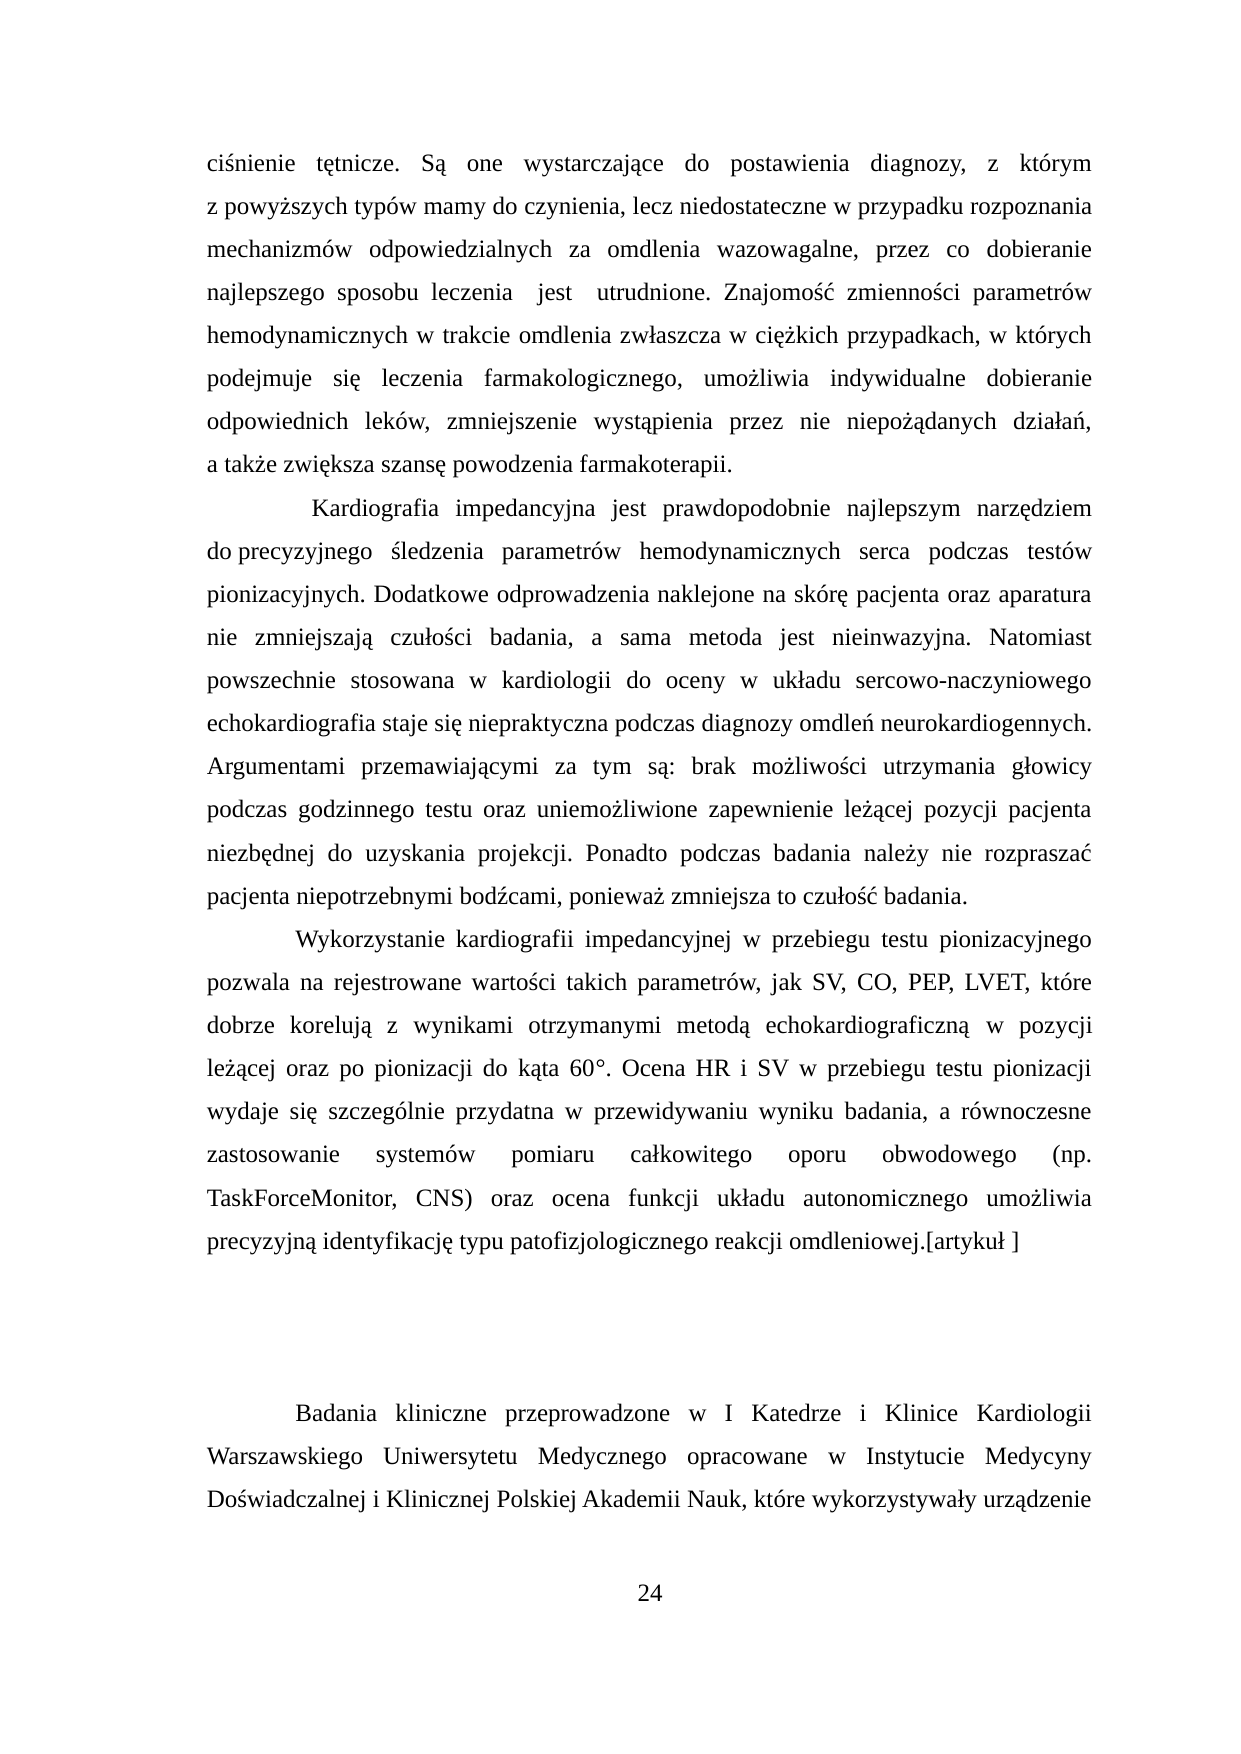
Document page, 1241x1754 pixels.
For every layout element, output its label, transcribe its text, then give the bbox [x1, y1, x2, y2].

text Kardiografia impedancyjna jest prawdopodobnie najlepszym narzędziem do precyzyjnego śledzenia parametrów hemodynamicznych serca podczas testów pionizacyjnych. Dodatkowe odprowadzenia naklejone na skórę pacjenta oraz aparatura nie zmniejszają czułości badania, a sama metoda jest nieinwazyjna. Natomiast powszechnie stosowana w kardiologii do oceny w układu sercowo-naczyniowego echokardiografia staje się niepraktyczna podczas diagnozy omdleń neurokardiogennych. Argumentami przemawiającymi za tym są: brak możliwości utrzymania głowicy podczas godzinnego testu oraz uniemożliwione zapewnienie leżącej pozycji pacjenta niezbędnej do uzyskania projekcji. Ponadto podczas badania należy nie rozpraszać pacjenta niepotrzebnymi bodźcami, ponieważ zmniejsza to czułość badania. [207, 493, 1093, 909]
text Badania kliniczne przeprowadzone w I Katedrze i Klinice Kardiologii Warszawskiego Uniwersytetu Medycznego opracowane w Instytucie Medycyny Doświadczalnej i Klinicznej Polskiej Akademii Nauk, które wykorzystywały urządzenie [207, 1398, 1093, 1513]
text ciśnienie tętnicze. Są one wystarczające do postawienia diagnozy, z którym z powyższych typów mamy do czynienia, lecz niedostateczne w przypadku rozpoznania mechanizmów odpowiedzialnych za omdlenia wazowagalne, przez co dobieranie najlepszego sposobu leczenia jest utrudnione. Znajomość zmienności parametrów hemodynamicznych w trakcie omdlenia zwłaszcza w ciężkich przypadkach, w których podejmuje się leczenia farmakologicznego, umożliwia indywidualne dobieranie odpowiednich leków, zmniejszenie wystąpienia przez nie niepożądanych działań, a także zwiększa szansę powodzenia farmakoterapii. [207, 148, 1093, 478]
text Wykorzystanie kardiografii impedancyjnej w przebiegu testu pionizacyjnego pozwala na rejestrowane wartości takich parametrów, jak SV, CO, PEP, LVET, które dobrze korelują z wynikami otrzymanymi metodą echokardiograficzną w pozycji leżącej oraz po pionizacji do kąta 60°. Ocena HR i SV w przebiegu testu pionizacji wydaje się szczególnie przydatna w przewidywaniu wyniku badania, a równoczesne zastosowanie systemów pomiaru całkowitego oporu obwodowego (np. TaskForceMonitor, CNS) oraz ocena funkcji układu autonomicznego umożliwia precyzyjną identyfikację typu patofizjologicznego reakcji omdleniowej.[artykuł ] [207, 924, 1093, 1254]
